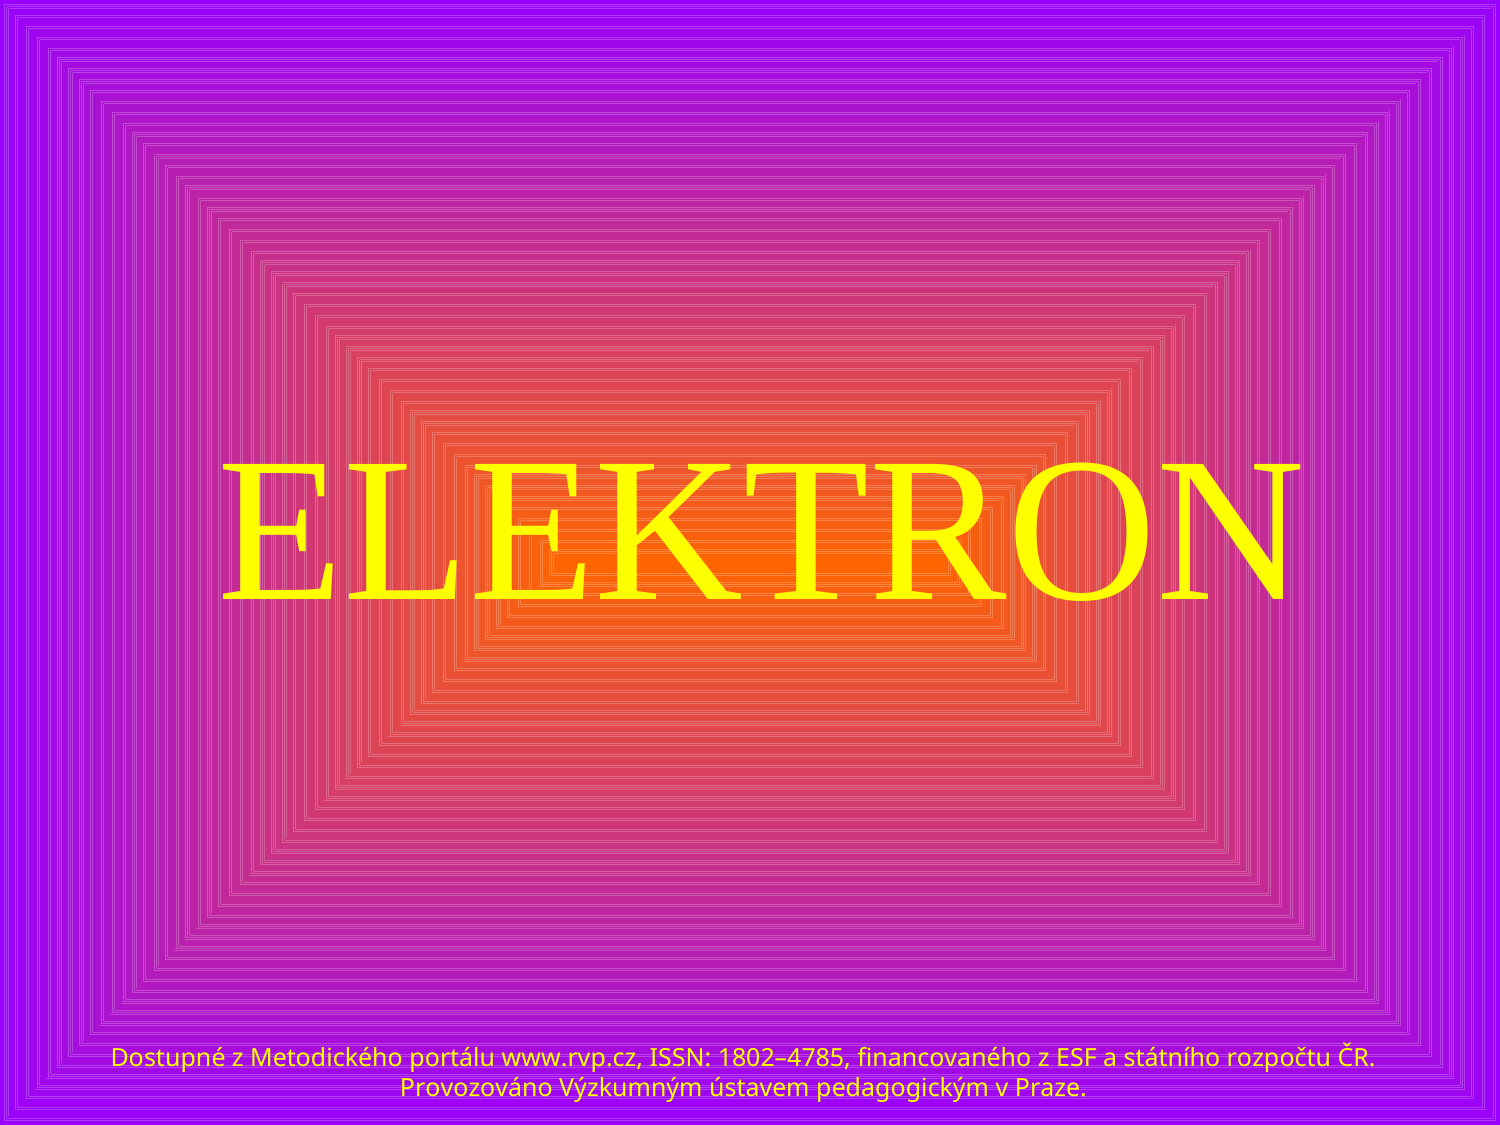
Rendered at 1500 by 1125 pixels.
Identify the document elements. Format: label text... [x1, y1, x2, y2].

text_box ELEKTRON [100, 385, 1424, 649]
text_box Dostupné z Metodického portálu www.rvp.cz, ISSN: 1802–4785, financovaného z ESF a státního rozpočtu ČR. Provozováno Výzkumným ústavem pedagogickým v Praze. [35, 1041, 1454, 1102]
